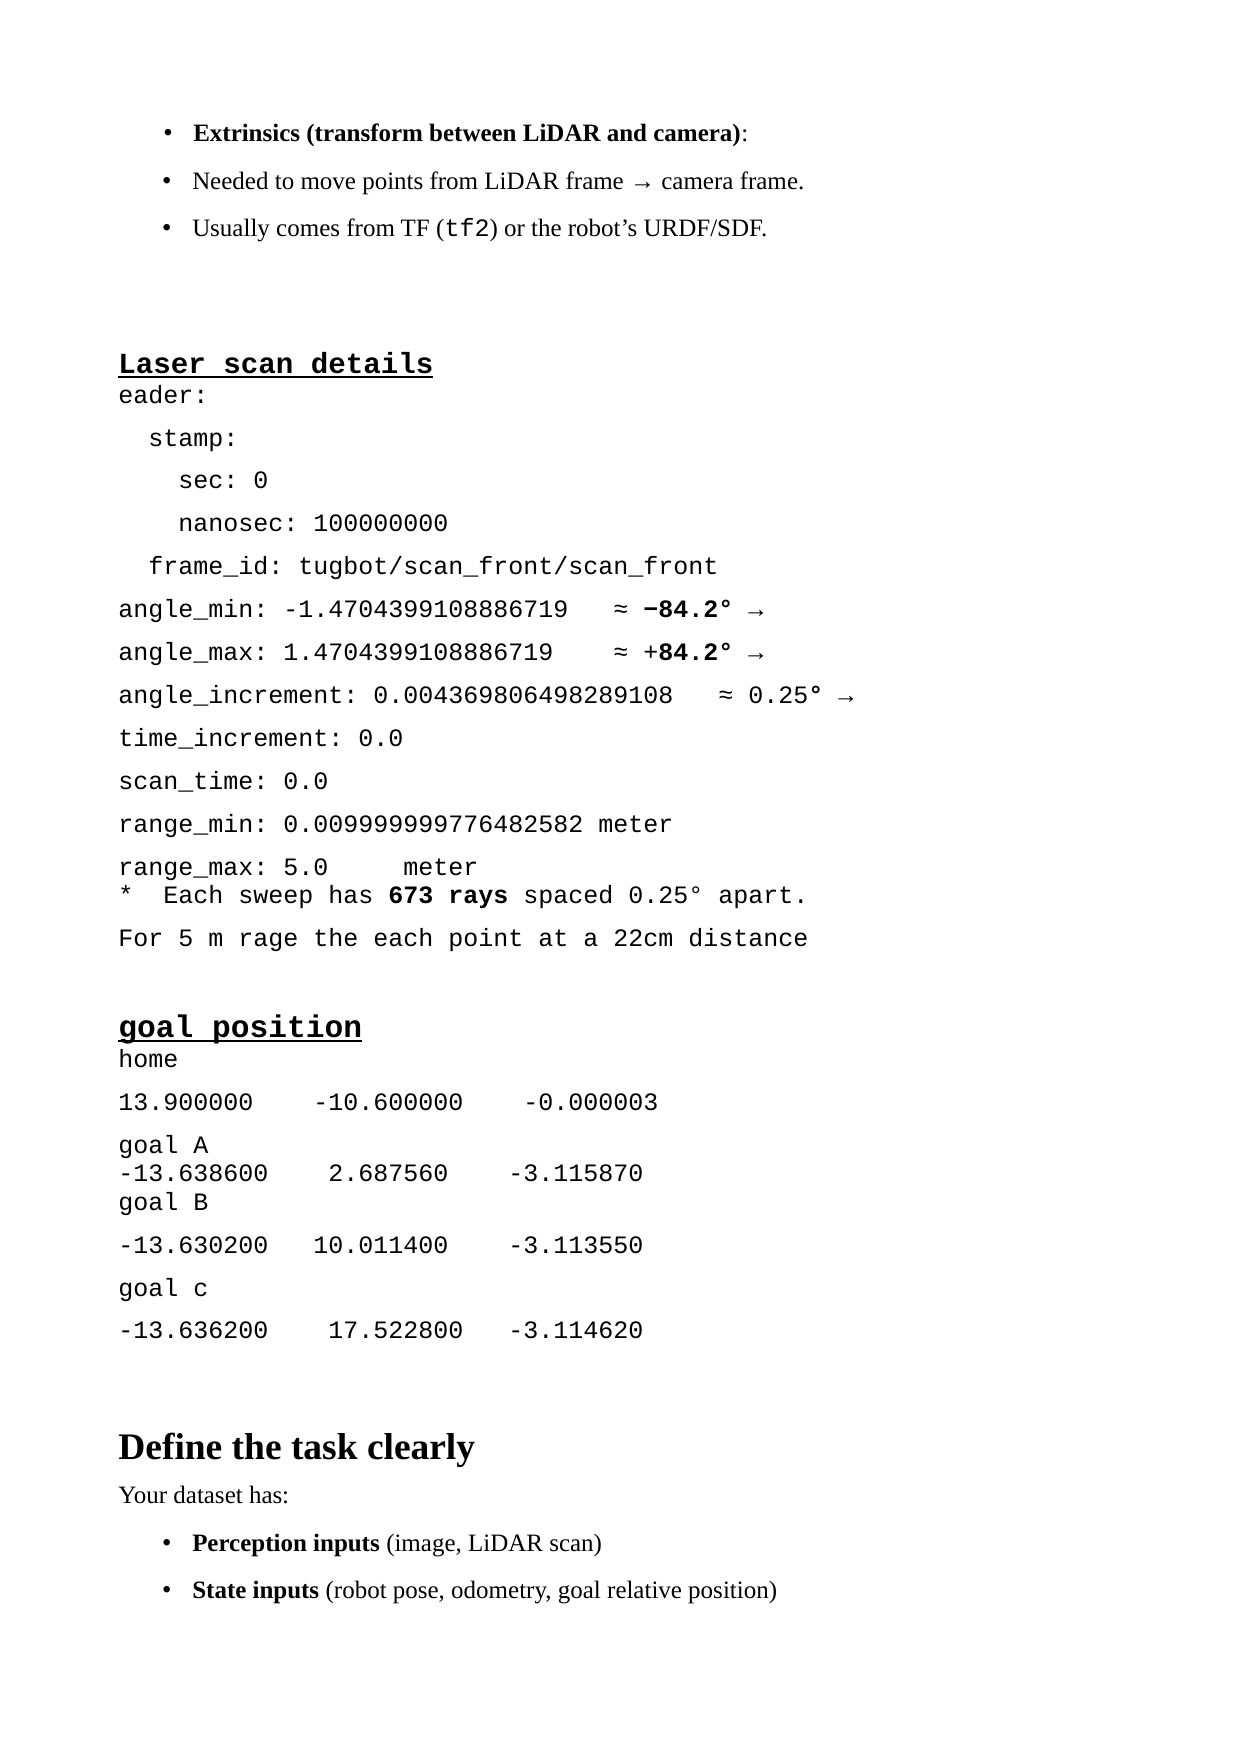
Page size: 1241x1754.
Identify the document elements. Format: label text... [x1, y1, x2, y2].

text range_min: 0.009999999776482582 meter [118, 811, 1122, 840]
text time_increment: 0.0 [118, 726, 1122, 754]
list Perception inputs (image, LiDAR scan) [162, 1528, 1122, 1557]
list Usually comes from TF (tf2) or the robot’s URDF/SDF. [162, 213, 1122, 244]
list Needed to move points from LiDAR frame → camera frame. [162, 166, 1122, 194]
text frame_id: tugbot/scan_front/scan_front [118, 554, 1122, 582]
text sec: 0 [118, 468, 1122, 496]
text goal A -13.638600 2.687560 -3.115870 goal B [118, 1133, 1122, 1218]
text stamp: [118, 425, 1122, 453]
text scan_time: 0.0 [118, 768, 1122, 797]
text 13.900000 -10.600000 -0.000003 [118, 1090, 1122, 1118]
text Laser scan details eader: [118, 349, 1122, 411]
text angle_max: 1.4704399108886719 ≈ +84.2° → [118, 640, 1122, 668]
list State inputs (robot pose, odometry, goal relative position) [162, 1576, 1122, 1604]
text nanosec: 100000000 [118, 511, 1122, 539]
text angle_min: -1.4704399108886719 ≈ −84.2° → [118, 597, 1122, 625]
text range_max: 5.0 meter * Each sweep has 673 rays spaced 0.25° apart. [118, 854, 1122, 911]
text -13.636200 17.522800 -3.114620 [118, 1318, 1122, 1346]
text -13.630200 10.011400 -3.113550 [118, 1232, 1122, 1261]
text Your dataset has: [118, 1480, 1122, 1509]
list Extrinsics (transform between LiDAR and camera): [164, 118, 1122, 147]
subtitle Define the task clearly [118, 1425, 1122, 1468]
text angle_increment: 0.004369806498289108 ≈ 0.25° → [118, 683, 1122, 711]
text goal position home [118, 1011, 1122, 1075]
text For 5 m rage the each point at a 22cm distance [118, 926, 1122, 954]
text goal c [118, 1275, 1122, 1303]
